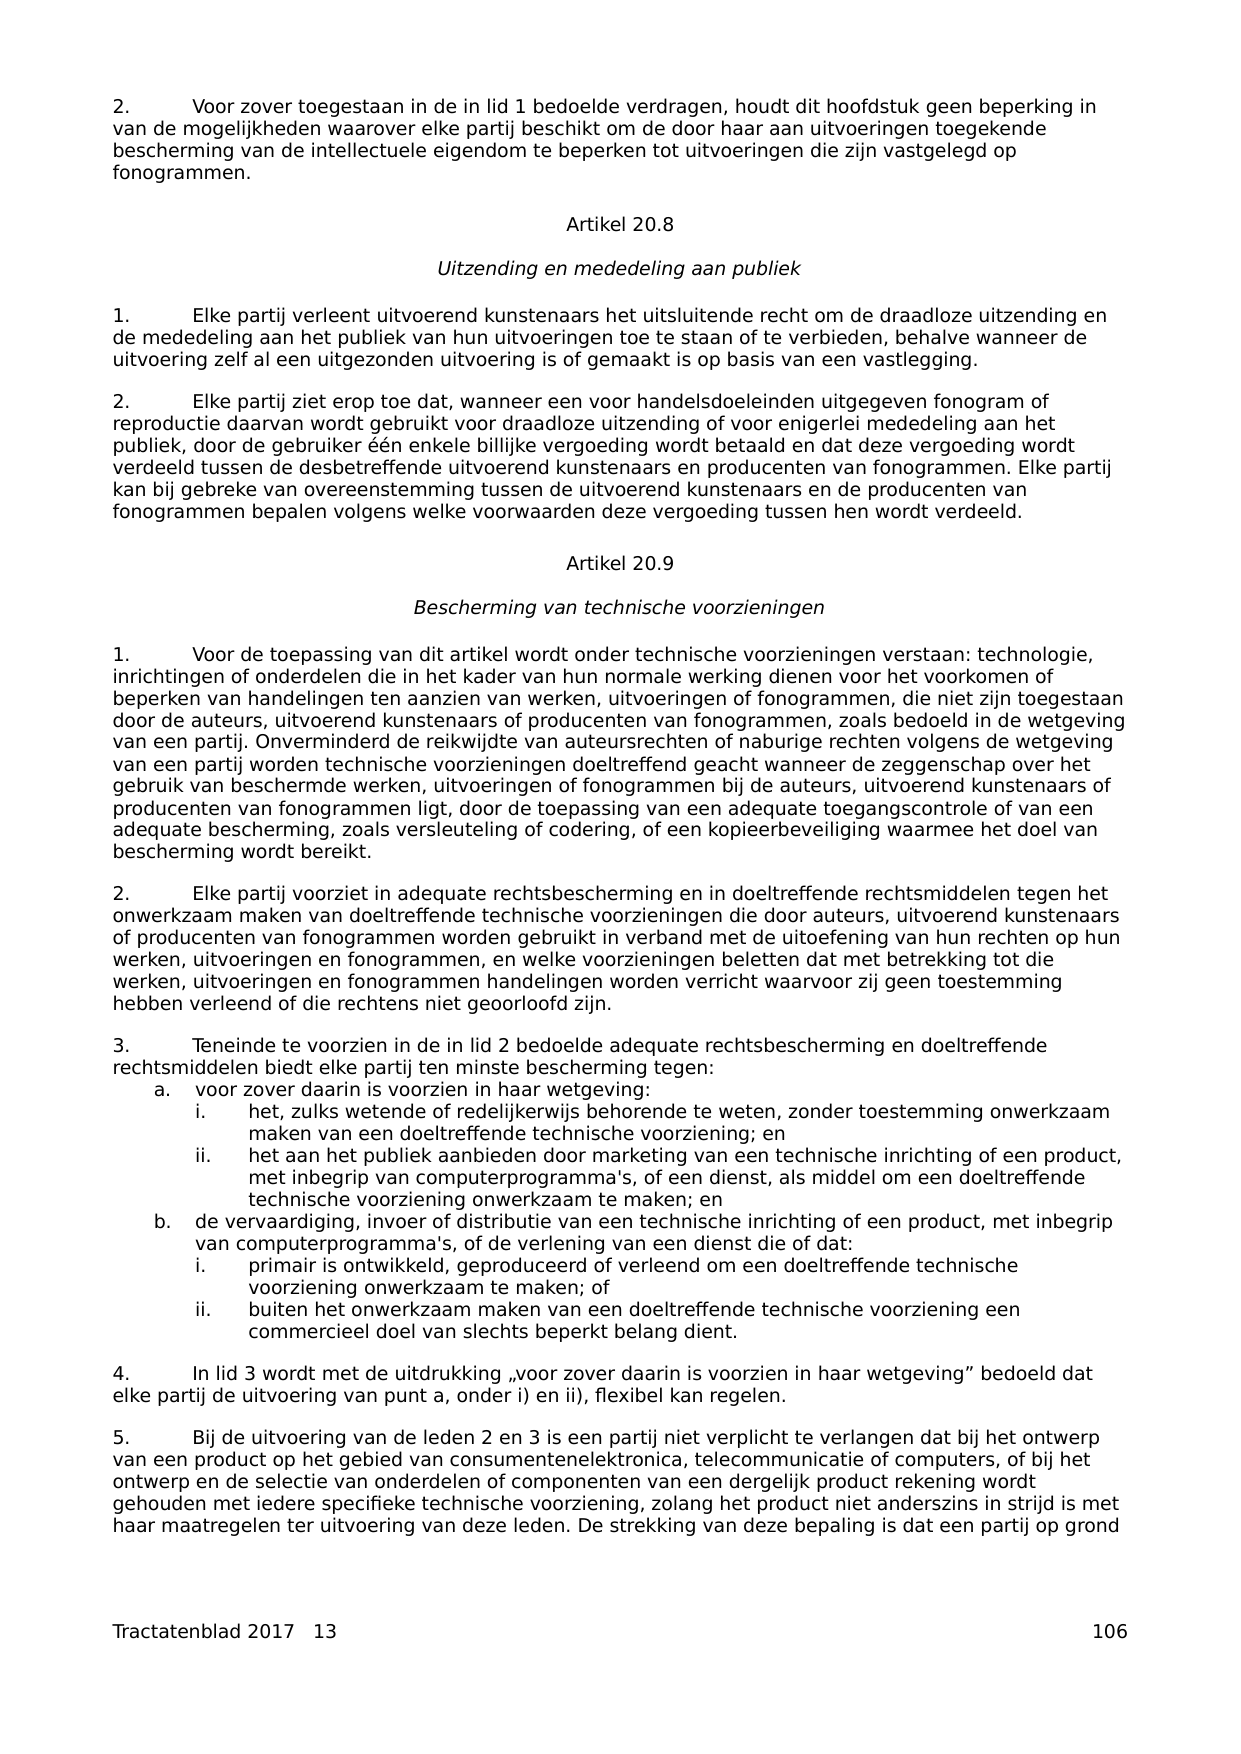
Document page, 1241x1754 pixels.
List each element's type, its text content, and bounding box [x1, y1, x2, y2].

text i. primair is ontwikkeld, geproduceerd of verleend om een doeltreffende technische voorziening onwerkzaam te maken; of [195, 1255, 1128, 1299]
text ii. het aan het publiek aanbieden door marketing van een technische inrichting of een product, met inbegrip van computerprogramma's, of een dienst, als middel om een doeltreffende technische voorziening onwerkzaam te maken; en [195, 1145, 1128, 1211]
text 5. Bij de uitvoering van de leden 2 en 3 is een partij niet verplicht te verlangen dat bij het ontwerp van een product op het gebied van consumentenelektronica, telecommunicatie of computers, of bij het ontwerp en de selectie van onderdelen of componenten van een dergelijk product rekening wordt gehouden met iedere specifieke technische voorziening, zolang het product niet anderszins in strijd is met haar maatregelen ter uitvoering van deze leden. De strekking van deze bepaling is dat een partij op grond [112, 1427, 1128, 1537]
text 4. In lid 3 wordt met de uitdrukking „voor zover daarin is voorzien in haar wetgeving” bedoeld dat elke partij de uitvoering van punt a, onder i) en ii), flexibel kan regelen. [112, 1363, 1128, 1407]
text 1. Voor de toepassing van dit artikel wordt onder technische voorzieningen verstaan: technologie, inrichtingen of onderdelen die in het kader van hun normale werking dienen voor het voorkomen of beperken van handelingen ten aanzien van werken, uitvoeringen of fonogrammen, die niet zijn toegestaan door de auteurs, uitvoerend kunstenaars of producenten van fonogrammen, zoals bedoeld in de wetgeving van een partij. Onverminderd de reikwijdte van auteursrechten of naburige rechten volgens de wetgeving van een partij worden technische voorzieningen doeltreffend geacht wanneer de zeggenschap over het gebruik van beschermde werken, uitvoeringen of fonogrammen bij de auteurs, uitvoerend kunstenaars of producenten van fonogrammen ligt, door de toepassing van een adequate toegangscontrole of van een adequate bescherming, zoals versleuteling of codering, of een kopieerbeveiliging waarmee het doel van bescherming wordt bereikt. [112, 643, 1128, 863]
text 3. Teneinde te voorzien in de in lid 2 bedoelde adequate rechtsbescherming en doeltreffende rechtsmiddelen biedt elke partij ten minste bescherming tegen: [112, 1035, 1128, 1079]
text a. voor zover daarin is voorzien in haar wetgeving: [153, 1079, 1128, 1101]
text 1. Elke partij verleent uitvoerend kunstenaars het uitsluitende recht om de draadloze uitzending en de mededeling aan het publiek van hun uitvoeringen toe te staan of te verbieden, behalve wanneer de uitvoering zelf al een uitgezonden uitvoering is of gemaakt is op basis van een vastlegging. [112, 305, 1128, 371]
text ii. buiten het onwerkzaam maken van een doeltreffende technische voorziening een commercieel doel van slechts beperkt belang dient. [195, 1299, 1128, 1343]
text i. het, zulks wetende of redelijkerwijs behorende te weten, zonder toestemming onwerkzaam maken van een doeltreffende technische voorziening; en [195, 1101, 1128, 1145]
subtitle Artikel 20.9 Bescherming van technische voorzieningen [112, 553, 1128, 618]
text 2. Elke partij ziet erop toe dat, wanneer een voor handelsdoeleinden uitgegeven fonogram of reproductie daarvan wordt gebruikt voor draadloze uitzending of voor enigerlei mededeling aan het publiek, door de gebruiker één enkele billijke vergoeding wordt betaald en dat deze vergoeding wordt verdeeld tussen de desbetreffende uitvoerend kunstenaars en producenten van fonogrammen. Elke partij kan bij gebreke van overeenstemming tussen de uitvoerend kunstenaars en de producenten van fonogrammen bepalen volgens welke voorwaarden deze vergoeding tussen hen wordt verdeeld. [112, 391, 1128, 523]
text b. de vervaardiging, invoer of distributie van een technische inrichting of een product, met inbegrip van computerprogramma's, of de verlening van een dienst die of dat: [153, 1211, 1128, 1255]
text 2. Voor zover toegestaan in de in lid 1 bedoelde verdragen, houdt dit hoofdstuk geen beperking in van de mogelijkheden waarover elke partij beschikt om de door haar aan uitvoeringen toegekende bescherming van de intellectuele eigendom te beperken tot uitvoeringen die zijn vastgelegd op fonogrammen. [112, 96, 1128, 184]
text 2. Elke partij voorziet in adequate rechtsbescherming en in doeltreffende rechtsmiddelen tegen het onwerkzaam maken van doeltreffende technische voorzieningen die door auteurs, uitvoerend kunstenaars of producenten van fonogrammen worden gebruikt in verband met de uitoefening van hun rechten op hun werken, uitvoeringen en fonogrammen, en welke voorzieningen beletten dat met betrekking tot die werken, uitvoeringen en fonogrammen handelingen worden verricht waarvoor zij geen toestemming hebben verleend of die rechtens niet geoorloofd zijn. [112, 883, 1128, 1015]
subtitle Artikel 20.8 Uitzending en mededeling aan publiek [112, 214, 1128, 280]
